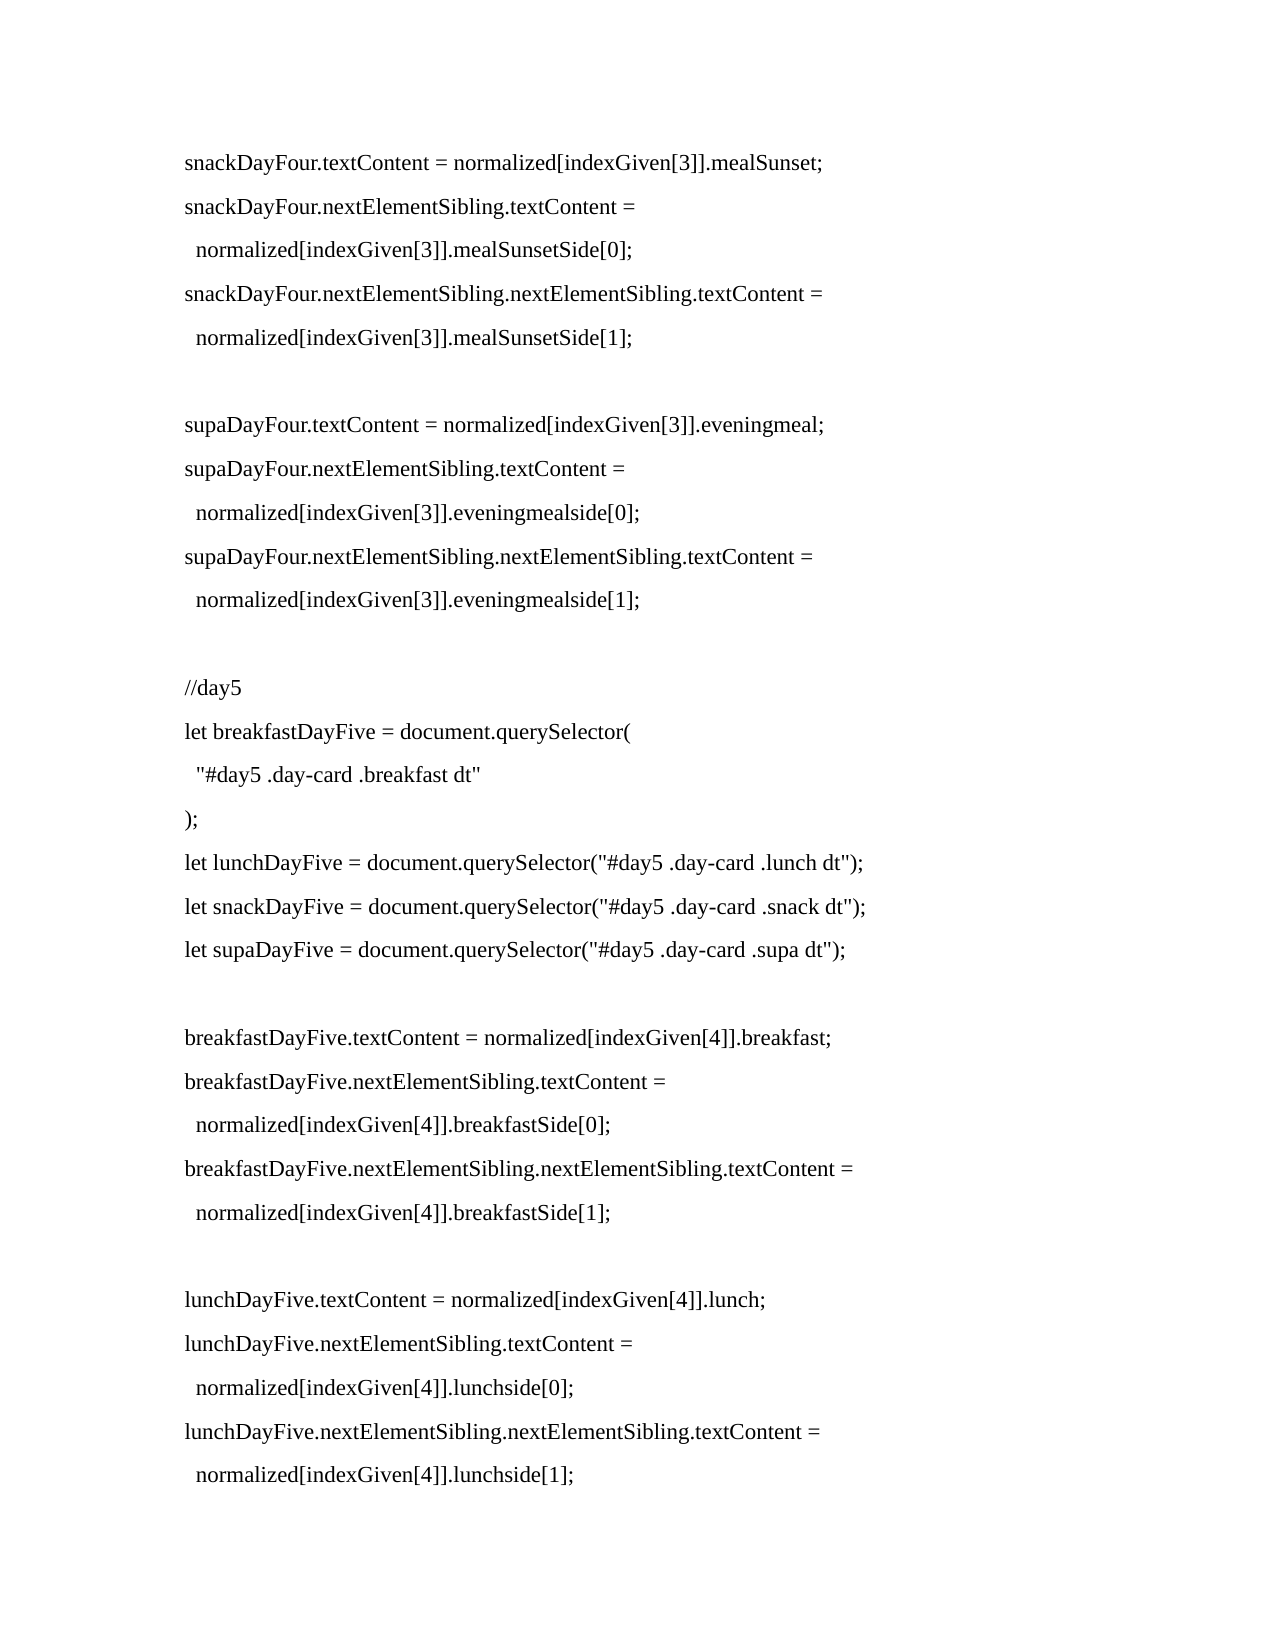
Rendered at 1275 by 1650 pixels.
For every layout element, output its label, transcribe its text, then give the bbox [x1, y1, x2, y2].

text normalized[indexGiven[3]].eveningmealside[0]; [150, 500, 1125, 525]
text lunchDayFive.nextElementSibling.nextElementSibling.textContent = [150, 1419, 1125, 1444]
text lunchDayFive.textContent = normalized[indexGiven[4]].lunch; [150, 1287, 1125, 1313]
text normalized[indexGiven[3]].eveningmealside[1]; [150, 587, 1125, 613]
text breakfastDayFive.textContent = normalized[indexGiven[4]].breakfast; [150, 1025, 1125, 1050]
text normalized[indexGiven[4]].breakfastSide[0]; [150, 1112, 1125, 1138]
text breakfastDayFive.nextElementSibling.nextElementSibling.textContent = [150, 1156, 1125, 1182]
text normalized[indexGiven[4]].lunchside[1]; [150, 1462, 1125, 1488]
text let lunchDayFive = document.querySelector("#day5 .day-card .lunch dt"); [150, 850, 1125, 875]
text snackDayFour.nextElementSibling.textContent = [150, 194, 1125, 219]
text breakfastDayFive.nextElementSibling.textContent = [150, 1069, 1125, 1094]
text let breakfastDayFive = document.querySelector( [150, 719, 1125, 744]
text "#day5 .day-card .breakfast dt" [150, 762, 1125, 788]
text let snackDayFive = document.querySelector("#day5 .day-card .snack dt"); [150, 894, 1125, 919]
text supaDayFour.nextElementSibling.textContent = [150, 456, 1125, 482]
text snackDayFour.textContent = normalized[indexGiven[3]].mealSunset; [150, 150, 1125, 175]
text snackDayFour.nextElementSibling.nextElementSibling.textContent = [150, 281, 1125, 307]
text supaDayFour.nextElementSibling.nextElementSibling.textContent = [150, 544, 1125, 569]
text normalized[indexGiven[4]].breakfastSide[1]; [150, 1200, 1125, 1225]
text //day5 [150, 675, 1125, 700]
text normalized[indexGiven[4]].lunchside[0]; [150, 1375, 1125, 1400]
text normalized[indexGiven[3]].mealSunsetSide[0]; [150, 237, 1125, 263]
text supaDayFour.textContent = normalized[indexGiven[3]].eveningmeal; [150, 412, 1125, 438]
text let supaDayFive = document.querySelector("#day5 .day-card .supa dt"); [150, 937, 1125, 963]
text normalized[indexGiven[3]].mealSunsetSide[1]; [150, 325, 1125, 350]
text ); [150, 806, 1125, 832]
text lunchDayFive.nextElementSibling.textContent = [150, 1331, 1125, 1357]
